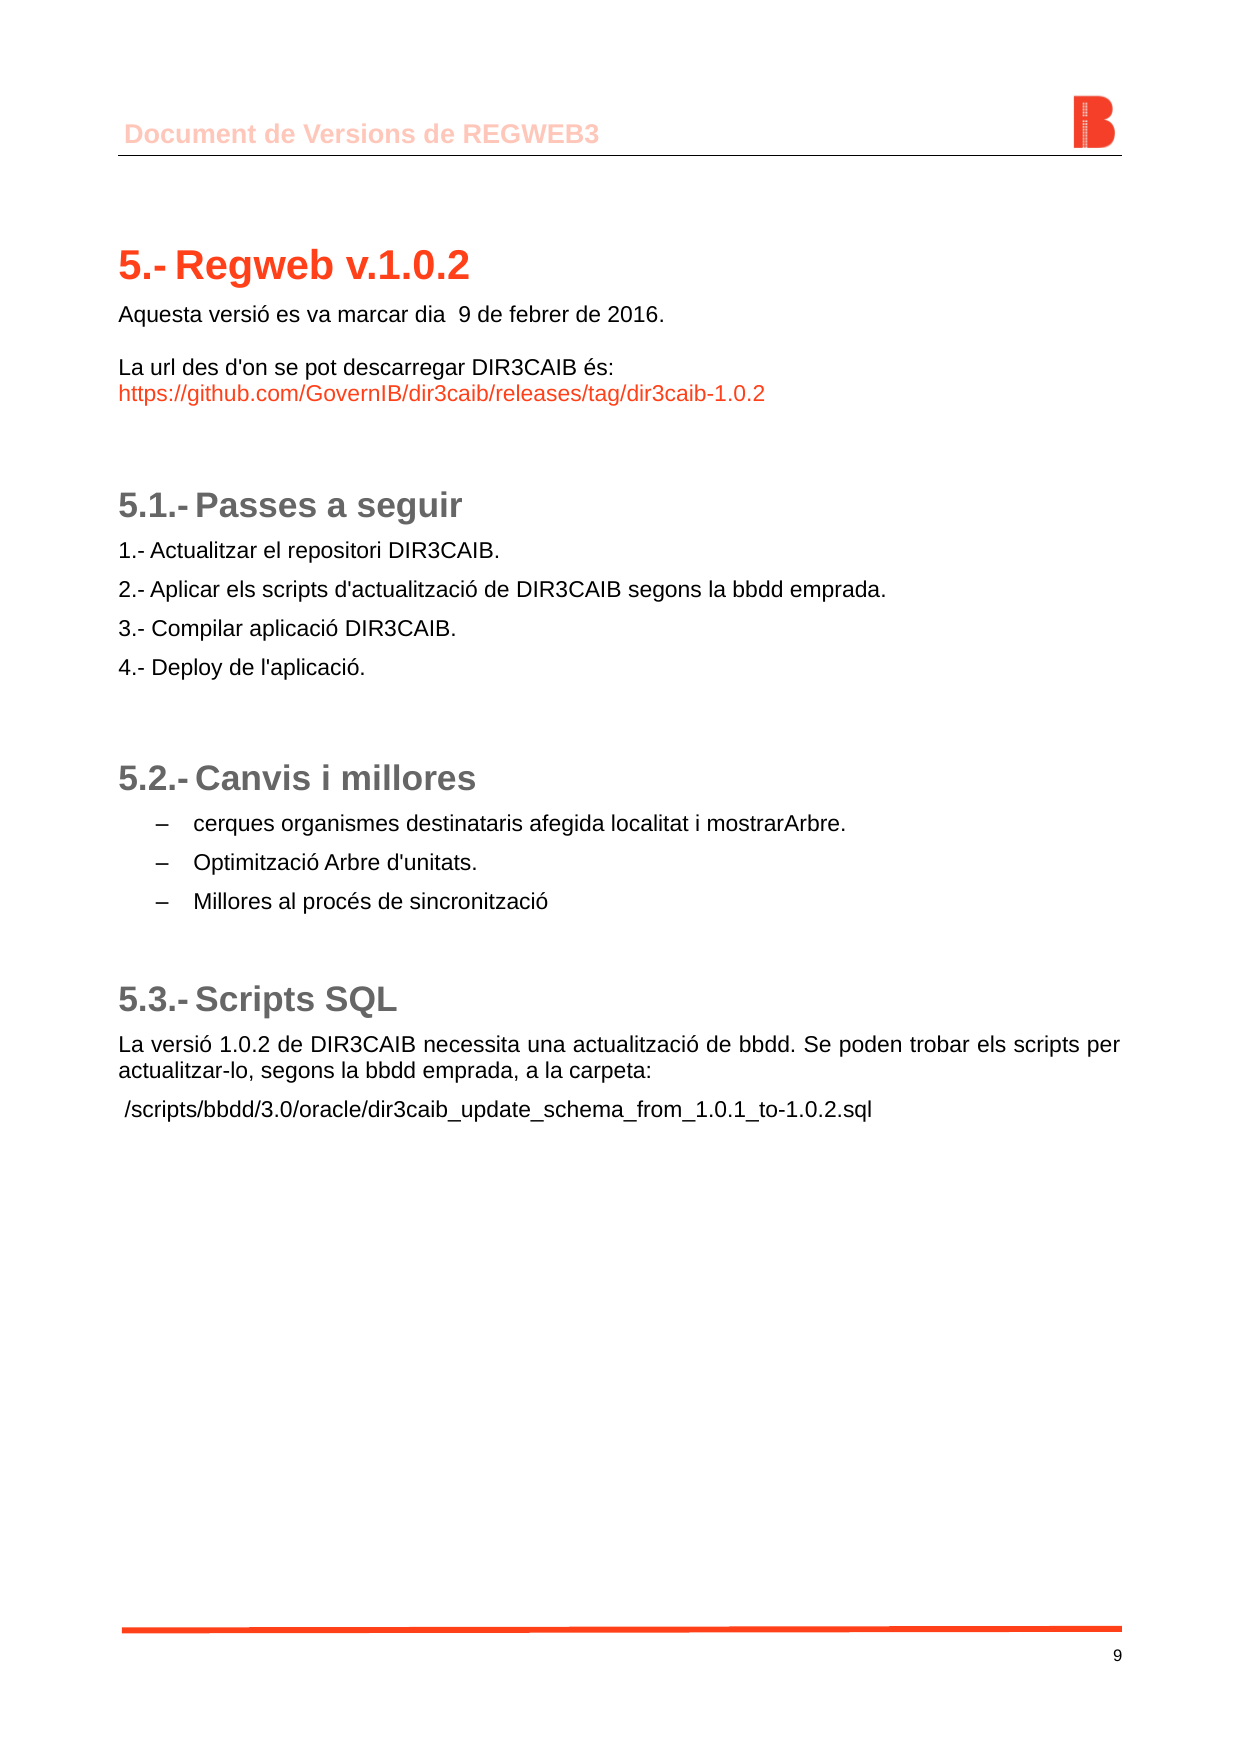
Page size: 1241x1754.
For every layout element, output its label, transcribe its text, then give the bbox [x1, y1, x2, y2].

picture [1072, 94, 1117, 150]
text 3.- Compilar aplicació DIR3CAIB. [118, 615, 1122, 642]
text /scripts/bbdd/3.0/oracle/dir3caib_update_schema_from_1.0.1_to-1.0.2.sql [118, 1096, 1122, 1123]
text La url des d'on se pot descarregar DIR3CAIB és: [118, 354, 1122, 380]
text 1.- Actualitzar el repositori DIR3CAIB. [118, 537, 1122, 564]
subtitle Passes a seguir [118, 484, 1122, 525]
subtitle Scripts SQL [118, 978, 1122, 1019]
subtitle Regweb v.1.0.2 [118, 241, 1122, 289]
text 4.- Deploy de l'aplicació. [118, 654, 1122, 680]
subtitle Canvis i millores [118, 757, 1122, 797]
list Optimització Arbre d'unitats. [156, 849, 1122, 875]
text 2.- Aplicar els scripts d'actualització de DIR3CAIB segons la bbdd emprada. [118, 576, 1122, 603]
text Aquesta versió es va marcar dia 9 de febrer de 2016. [118, 301, 1122, 327]
list cerques organismes destinataris afegida localitat i mostrarArbre. [156, 810, 1122, 836]
text La versió 1.0.2 de DIR3CAIB necessita una actualització de bbdd. Se poden trobar els scripts per actualitzar-lo, segons la bbdd emprada, a la carpeta: [118, 1031, 1122, 1084]
text https://github.com/GovernIB/dir3caib/releases/tag/dir3caib-1.0.2 [118, 380, 1122, 407]
list Millores al procés de sincronització [156, 888, 1122, 914]
